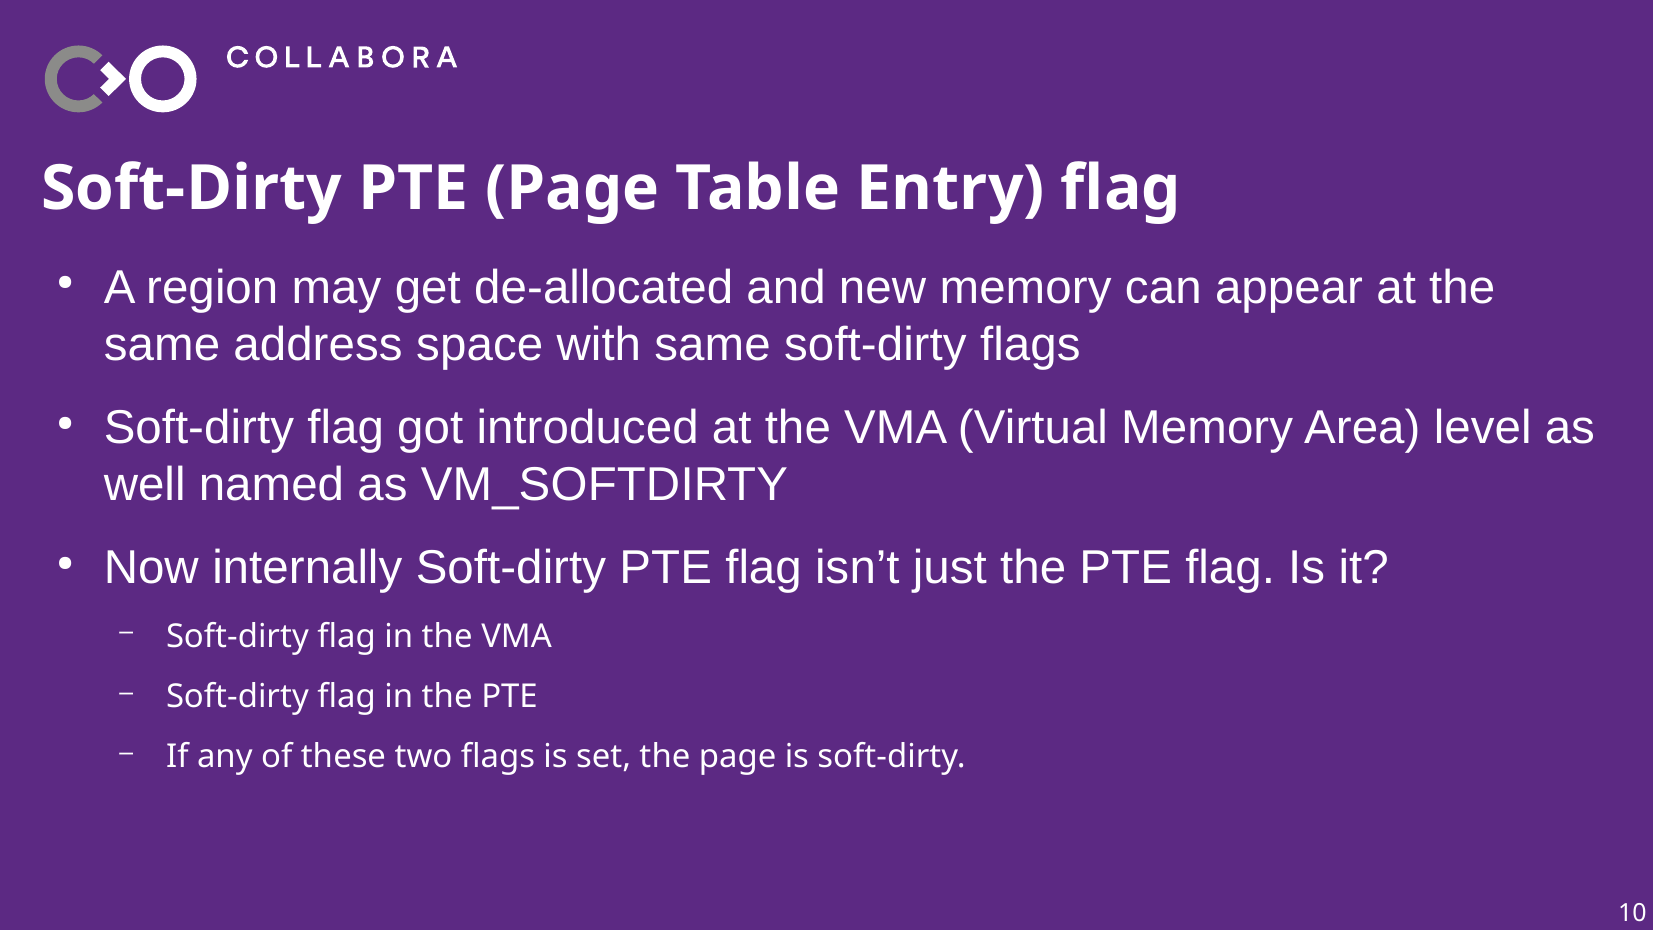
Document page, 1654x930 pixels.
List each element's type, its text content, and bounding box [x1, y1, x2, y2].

list A region may get de-allocated and new memory can appear at the same address space with same soft-dirty flags Soft-dirty flag got introduced at the VMA (Virtual Memory Area) level as well named as VM_SOFTDIRTY Now internally Soft-dirty PTE flag isn’t just the PTE flag. Is it? Soft-dirty flag in the VMA Soft-dirty flag in the PTE If any of these two flags is set, the page is soft-dirty. [41, 255, 1614, 780]
title Soft-Dirty PTE (Page Table Entry) flag [41, 146, 1614, 255]
